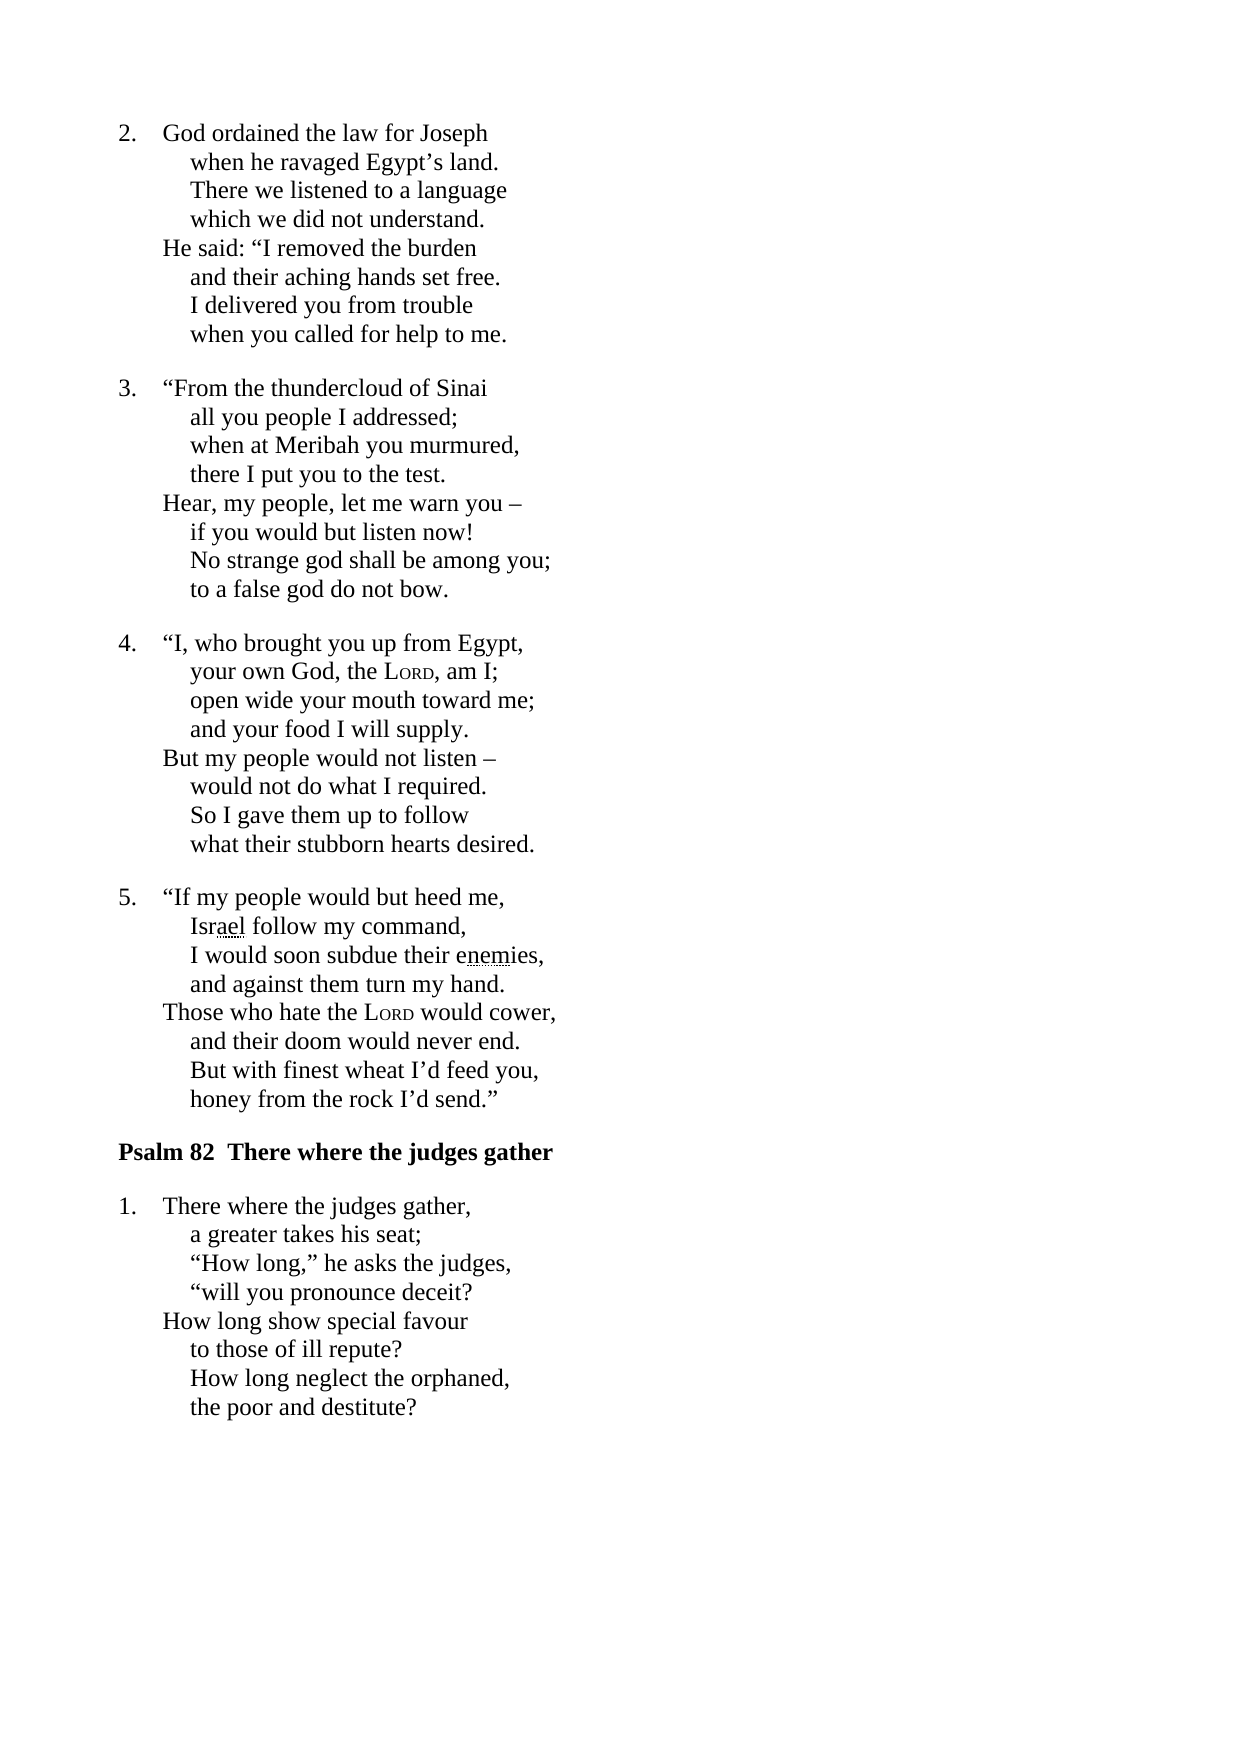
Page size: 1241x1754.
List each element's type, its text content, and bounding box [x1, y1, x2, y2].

text I would soon subdue their enemies, [171, 940, 1122, 969]
text your own God, the Lord, am I; [171, 656, 1122, 685]
text “How long,” he asks the judges, [171, 1248, 1122, 1277]
text How long show special favour [162, 1306, 1122, 1334]
text to those of ill repute? [171, 1334, 1122, 1363]
text when he ravaged Egypt’s land. [171, 147, 1122, 176]
text when you called for help to me. [171, 319, 1122, 348]
text and their doom would never end. [171, 1026, 1122, 1055]
text 2. God ordained the law for Joseph [118, 118, 1122, 147]
text if you would but listen now! [171, 517, 1122, 545]
text 3. “From the thundercloud of Sinai [118, 373, 1122, 402]
text the poor and destitute? [171, 1392, 1122, 1421]
text But with finest wheat I’d feed you, [171, 1055, 1122, 1084]
text 5. “If my people would but heed me, [118, 882, 1122, 911]
text “will you pronounce deceit? [171, 1277, 1122, 1306]
text and against them turn my hand. [171, 969, 1122, 997]
text No strange god shall be among you; [171, 545, 1122, 574]
text How long neglect the orphaned, [171, 1363, 1122, 1392]
text all you people I addressed; [171, 402, 1122, 430]
text when at Meribah you murmured, [171, 430, 1122, 459]
text He said: “I removed the burden [162, 233, 1122, 262]
text Hear, my people, let me warn you – [162, 488, 1122, 517]
text which we did not understand. [171, 204, 1122, 233]
text Israel follow my command, [171, 911, 1122, 940]
text a greater takes his seat; [171, 1219, 1122, 1248]
text and your food I will supply. [171, 714, 1122, 743]
text So I gave them up to follow [171, 800, 1122, 829]
text There we listened to a language [171, 176, 1122, 204]
text Those who hate the Lord would cower, [162, 997, 1122, 1026]
text there I put you to the test. [171, 459, 1122, 488]
text and their aching hands set free. [171, 262, 1122, 291]
text But my people would not listen – [162, 743, 1122, 771]
text I delivered you from trouble [171, 291, 1122, 319]
text 4. “I, who brought you up from Egypt, [118, 628, 1122, 656]
text what their stubborn hearts desired. [171, 829, 1122, 858]
text would not do what I required. [171, 771, 1122, 800]
text 1. There where the judges gather, [118, 1191, 1122, 1219]
text honey from the rock I’d send.” [171, 1084, 1122, 1112]
text to a false god do not bow. [171, 574, 1122, 603]
text open wide your mouth toward me; [171, 685, 1122, 714]
subtitle Psalm 82 There where the judges gather [118, 1137, 1122, 1166]
